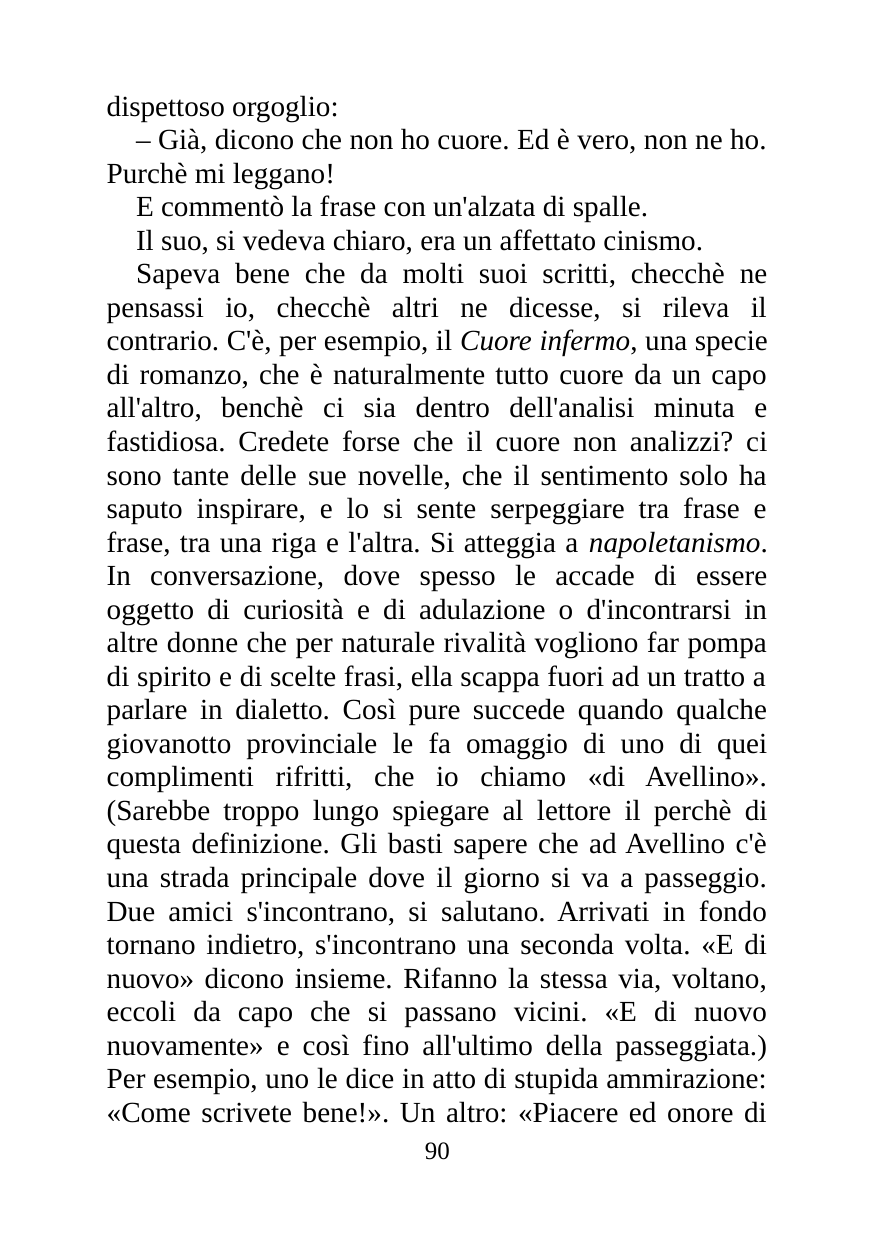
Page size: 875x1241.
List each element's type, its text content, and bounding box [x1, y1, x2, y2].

text Il suo, si vedeva chiaro, era un affettato cinismo. [106, 223, 768, 256]
text – Già, dicono che non ho cuore. Ed è vero, non ne ho. Purchè mi leggano! [106, 122, 768, 189]
text Sapeva bene che da molti suoi scritti, checchè ne pensassi io, checchè altri ne dicesse, si rileva il contrario. C'è, per esempio, il Cuore infermo, una specie di romanzo, che è naturalmente tutto cuore da un capo all'altro, benchè ci sia dentro dell'analisi minuta e fastidiosa. Credete forse che il cuore non analizzi? ci sono tante delle sue novelle, che il sentimento solo ha saputo inspirare, e lo si sente serpeggiare tra frase e frase, tra una riga e l'altra. Si atteggia a napoletanismo. In conversazione, dove spesso le accade di essere oggetto di curiosità e di adulazione o d'incontrarsi in altre donne che per naturale rivalità vogliono far pompa di spirito e di scelte frasi, ella scappa fuori ad un tratto a parlare in dialetto. Così pure succede quando qualche giovanotto provinciale le fa omaggio di uno di quei complimenti rifritti, che io chiamo «di Avellino». (Sarebbe troppo lungo spiegare al lettore il perchè di questa definizione. Gli basti sapere che ad Avellino c'è una strada principale dove il giorno si va a passeggio. Due amici s'incontrano, si salutano. Arrivati in fondo tornano indietro, s'incontrano una seconda volta. «E di nuovo» dicono insieme. Rifanno la stessa via, voltano, eccoli da capo che si passano vicini. «E di nuovo nuovamente» e così fino all'ultimo della passeggiata.) Per esempio, uno le dice in atto di stupida ammirazione: «Come scrivete bene!». Un altro: «Piacere ed onore di [106, 256, 768, 1128]
text dispettoso orgoglio: [106, 89, 768, 122]
text E commentò la frase con un'alzata di spalle. [106, 189, 768, 223]
